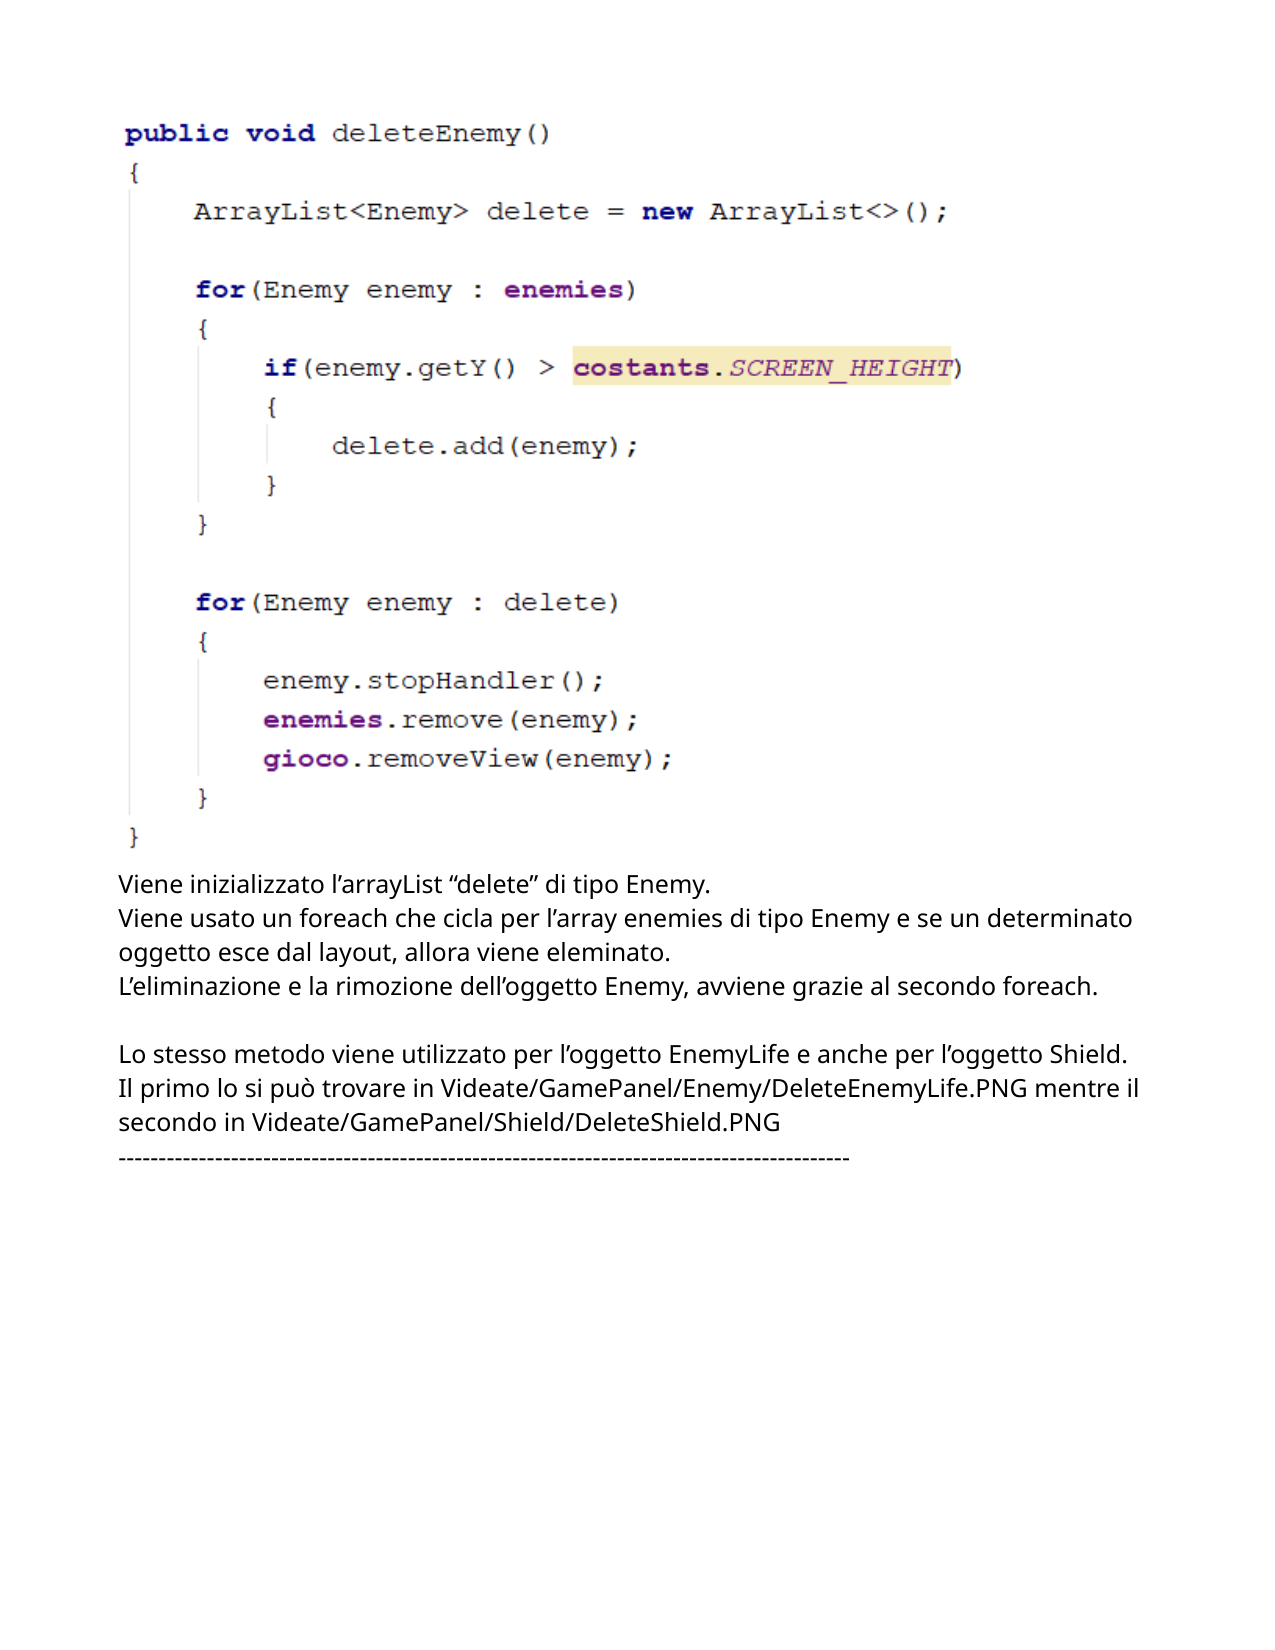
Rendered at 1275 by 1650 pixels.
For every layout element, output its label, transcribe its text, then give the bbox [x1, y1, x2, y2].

text Viene usato un foreach che cicla per l’array enemies di tipo Enemy e se un determinato oggetto esce dal layout, allora viene eleminato. [118, 901, 1157, 969]
text Viene inizializzato l’arrayList “delete” di tipo Enemy. [118, 867, 1157, 901]
text Il primo lo si può trovare in Videate/GamePanel/Enemy/DeleteEnemyLife.PNG mentre il secondo in Videate/GamePanel/Shield/DeleteShield.PNG [118, 1071, 1157, 1139]
text L’eliminazione e la rimozione dell’oggetto Enemy, avviene grazie al secondo foreach. [118, 969, 1157, 1003]
text ------------------------------------------------------------------------------------------- [118, 1139, 1157, 1173]
text Lo stesso metodo viene utilizzato per l’oggetto EnemyLife e anche per l’oggetto Shield. [118, 1037, 1157, 1071]
